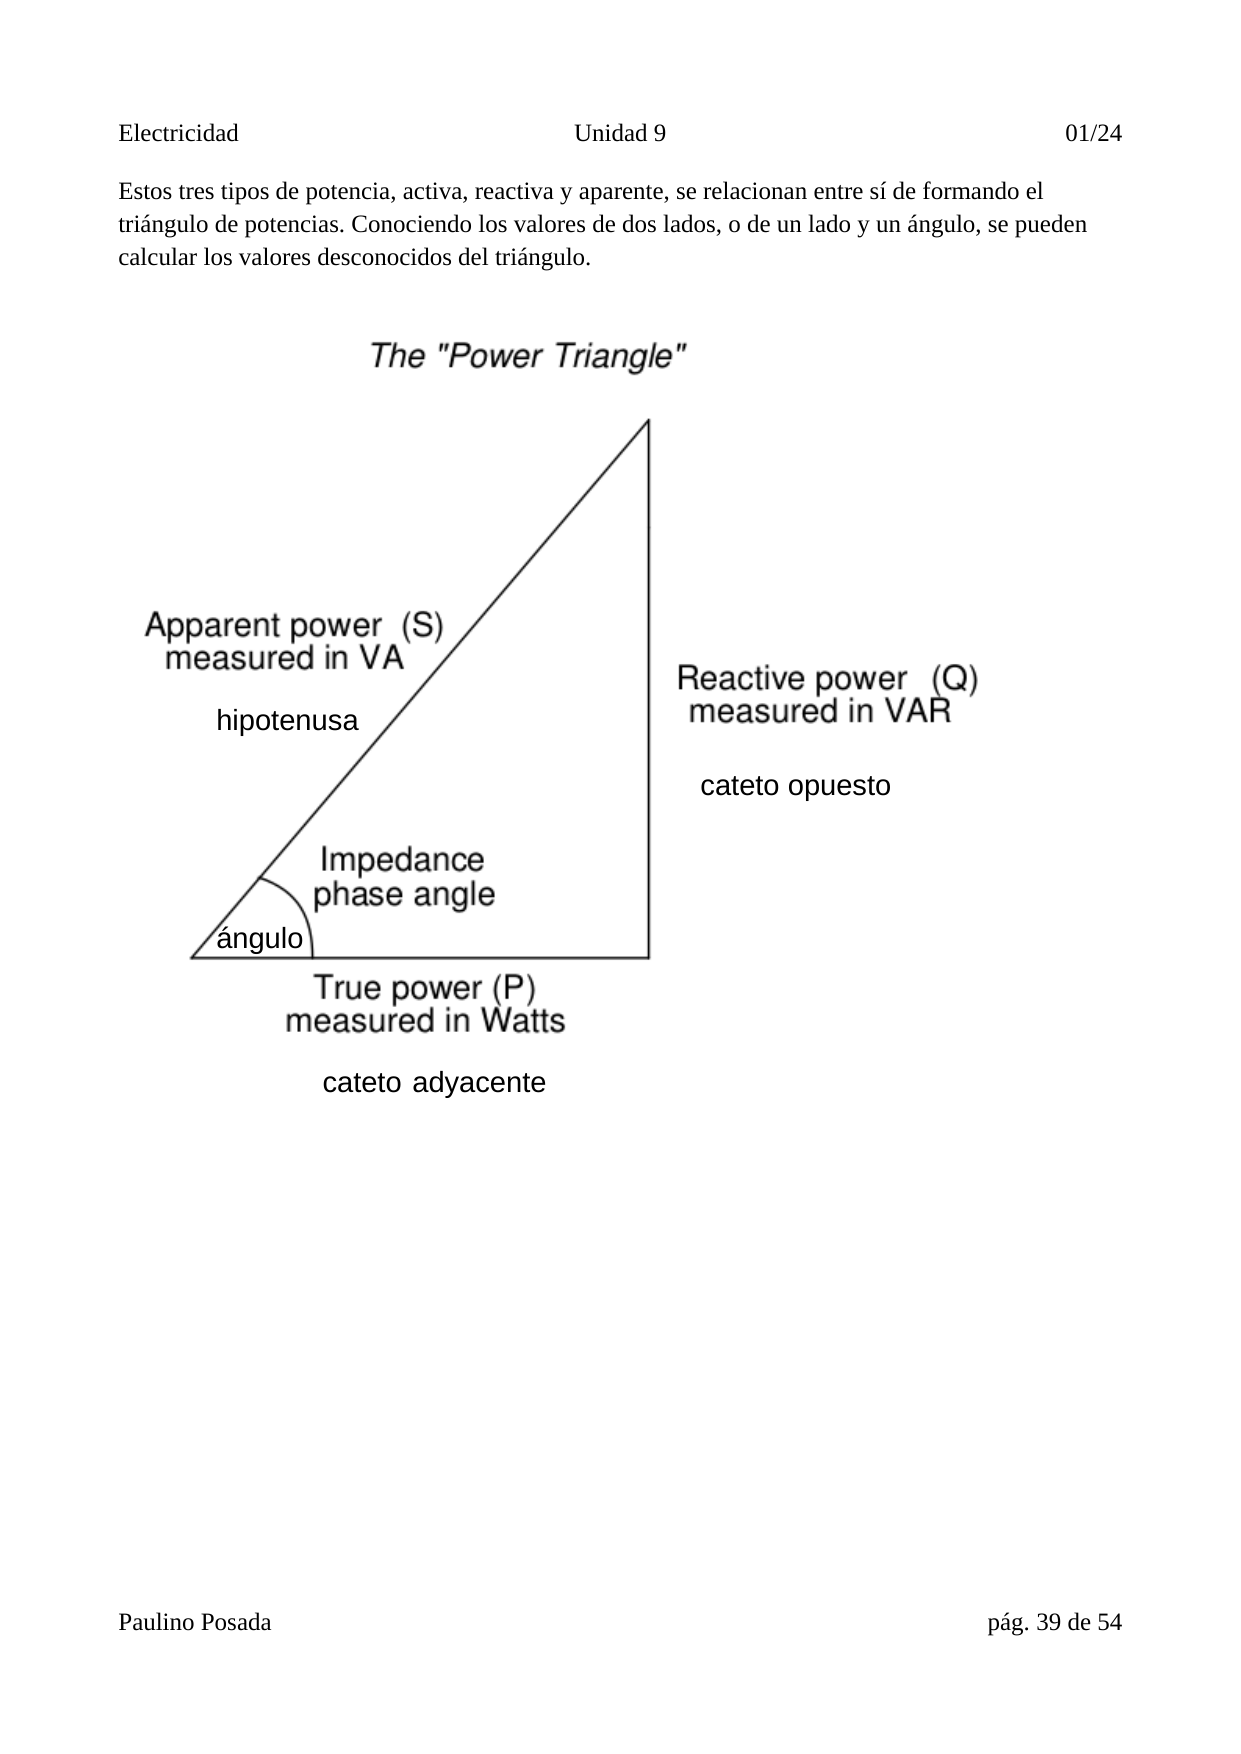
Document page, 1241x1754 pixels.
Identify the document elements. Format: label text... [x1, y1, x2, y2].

text Estos tres tipos de potencia, activa, reactiva y aparente, se relacionan entre sí de formando el triángulo de potencias. Conociendo los valores de dos lados, o de un lado y un ángulo, se pueden calcular los valores desconocidos del triángulo. [118, 176, 1122, 271]
picture [118, 308, 1028, 1057]
